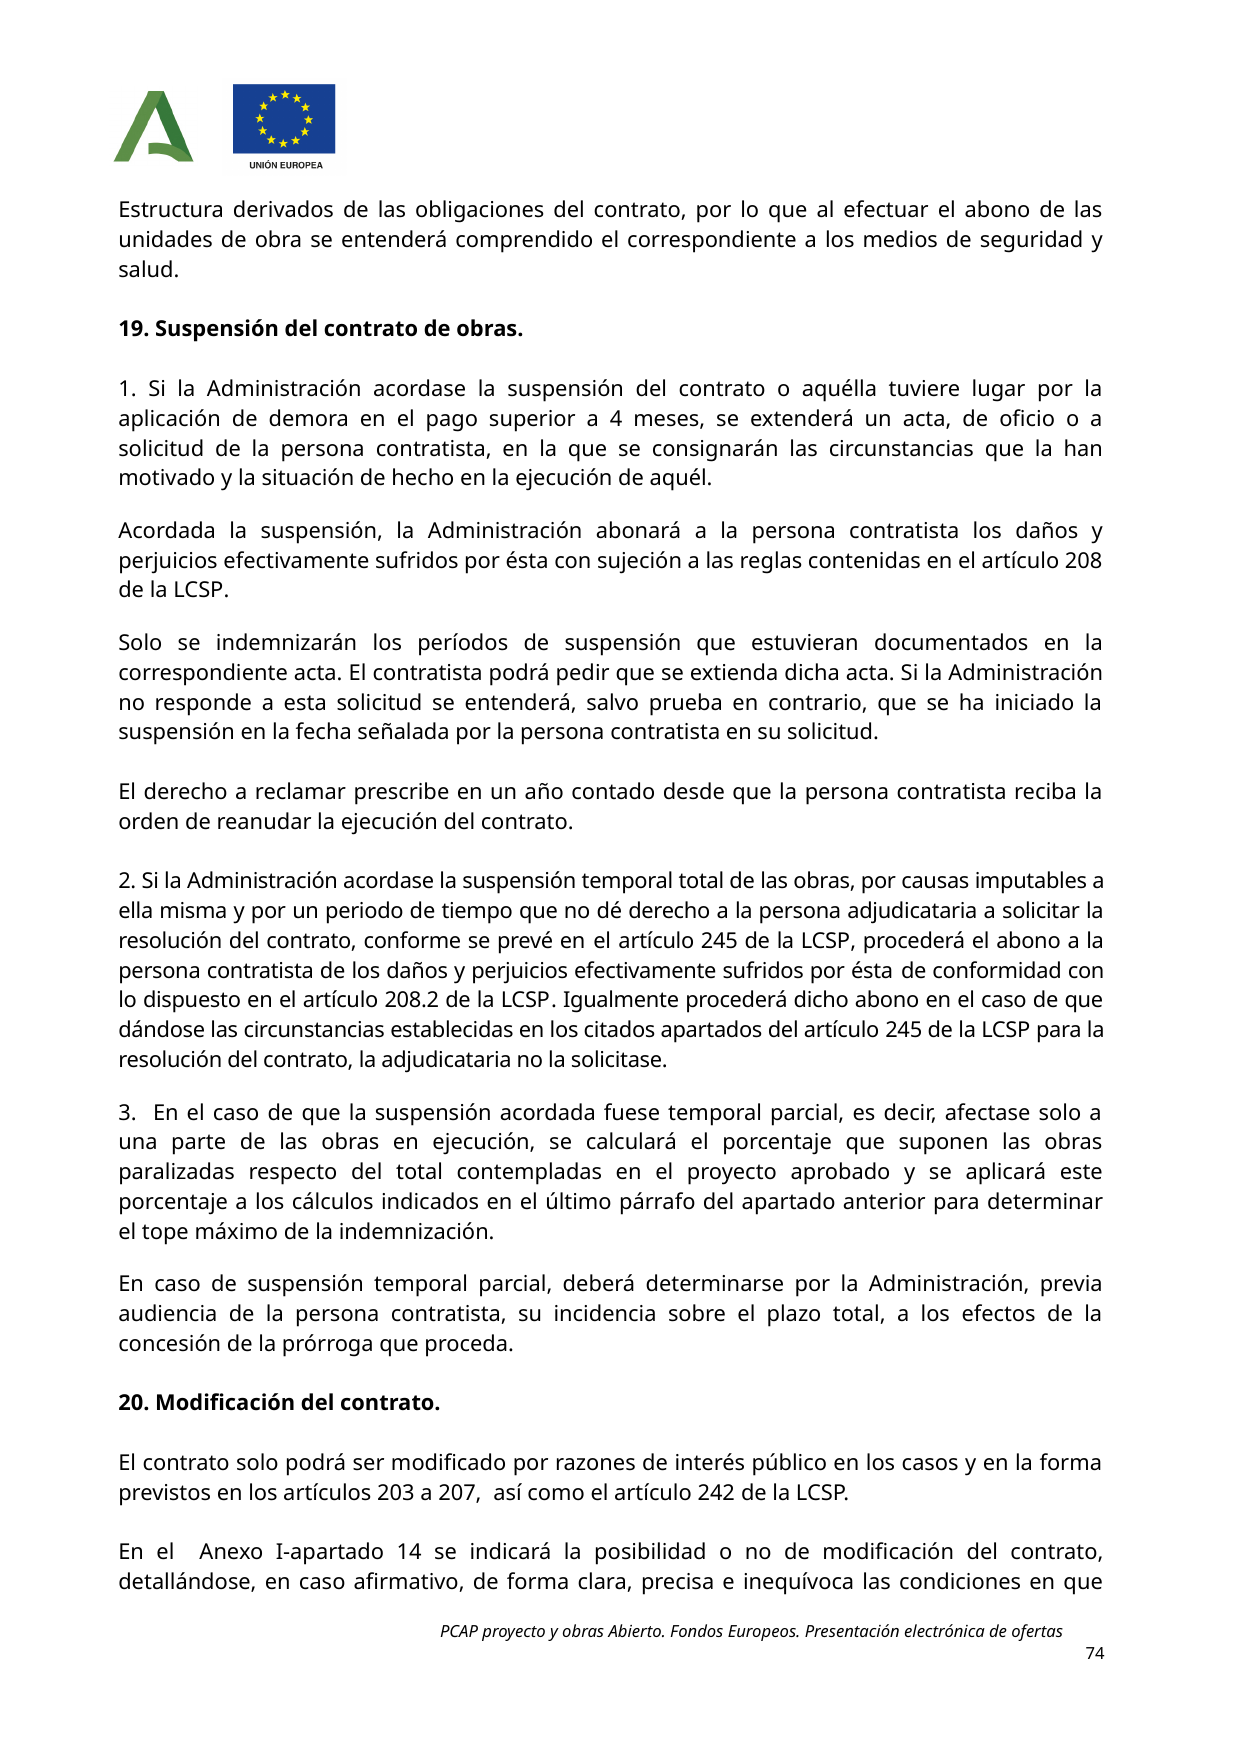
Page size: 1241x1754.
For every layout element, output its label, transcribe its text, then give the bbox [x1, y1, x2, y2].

text En el Anexo I-apartado 14 se indicará la posibilidad o no de modificación del contrato, detallándose, en caso afirmativo, de forma clara, precisa e inequívoca las condiciones en que [118, 1536, 1104, 1596]
text En caso de suspensión temporal parcial, deberá determinarse por la Administración, previa audiencia de la persona contratista, su incidencia sobre el plazo total, a los efectos de la concesión de la prórroga que proceda. [118, 1268, 1104, 1358]
text El derecho a reclamar prescribe en un año contado desde que la persona contratista reciba la orden de reanudar la ejecución del contrato. [118, 776, 1104, 836]
text Estructura derivados de las obligaciones del contrato, por lo que al efectuar el abono de las unidades de obra se entenderá comprendido el correspondiente a los medios de seguridad y salud. [118, 194, 1104, 284]
text 19. Suspensión del contrato de obras. [118, 313, 1104, 343]
text Solo se indemnizarán los períodos de suspensión que estuvieran documentados en la correspondiente acta. El contratista podrá pedir que se extienda dicha acta. Si la Administración no responde a esta solicitud se entenderá, salvo prueba en contrario, que se ha iniciado la suspensión en la fecha señalada por la persona contratista en su solicitud. [118, 627, 1104, 746]
text 2. Si la Administración acordase la suspensión temporal total de las obras, por causas imputables a ella misma y por un periodo de tiempo que no dé derecho a la persona adjudicataria a solicitar la resolución del contrato, conforme se prevé en el artículo 245 de la LCSP, procederá el abono a la persona contratista de los daños y perjuicios efectivamente sufridos por ésta de conformidad con lo dispuesto en el artículo 208.2 de la LCSP. Igualmente procederá dicho abono en el caso de que dándose las circunstancias establecidas en los citados apartados del artículo 245 de la LCSP para la resolución del contrato, la adjudicataria no la solicitase. [118, 865, 1104, 1074]
picture [109, 86, 198, 166]
text Acordada la suspensión, la Administración abonará a la persona contratista los daños y perjuicios efectivamente sufridos por ésta con sujeción a las reglas contenidas en el artículo 208 de la LCSP. [118, 515, 1104, 604]
text 1. Si la Administración acordase la suspensión del contrato o aquélla tuviere lugar por la aplicación de demora en el pago superior a 4 meses, se extenderá un acta, de oficio o a solicitud de la persona contratista, en la que se consignarán las circunstancias que la han motivado y la situación de hecho en la ejecución de aquél. [118, 373, 1104, 492]
text El contrato solo podrá ser modificado por razones de interés público en los casos y en la forma previstos en los artículos 203 a 207, así como el artículo 242 de la LCSP. [118, 1447, 1104, 1507]
picture [221, 78, 347, 176]
text 3. En el caso de que la suspensión acordada fuese temporal parcial, es decir, afectase solo a una parte de las obras en ejecución, se calculará el porcentaje que suponen las obras paralizadas respecto del total contempladas en el proyecto aprobado y se aplicará este porcentaje a los cálculos indicados en el último párrafo del apartado anterior para determinar el tope máximo de la indemnización. [118, 1097, 1104, 1246]
text 20. Modificación del contrato. [118, 1387, 1104, 1417]
